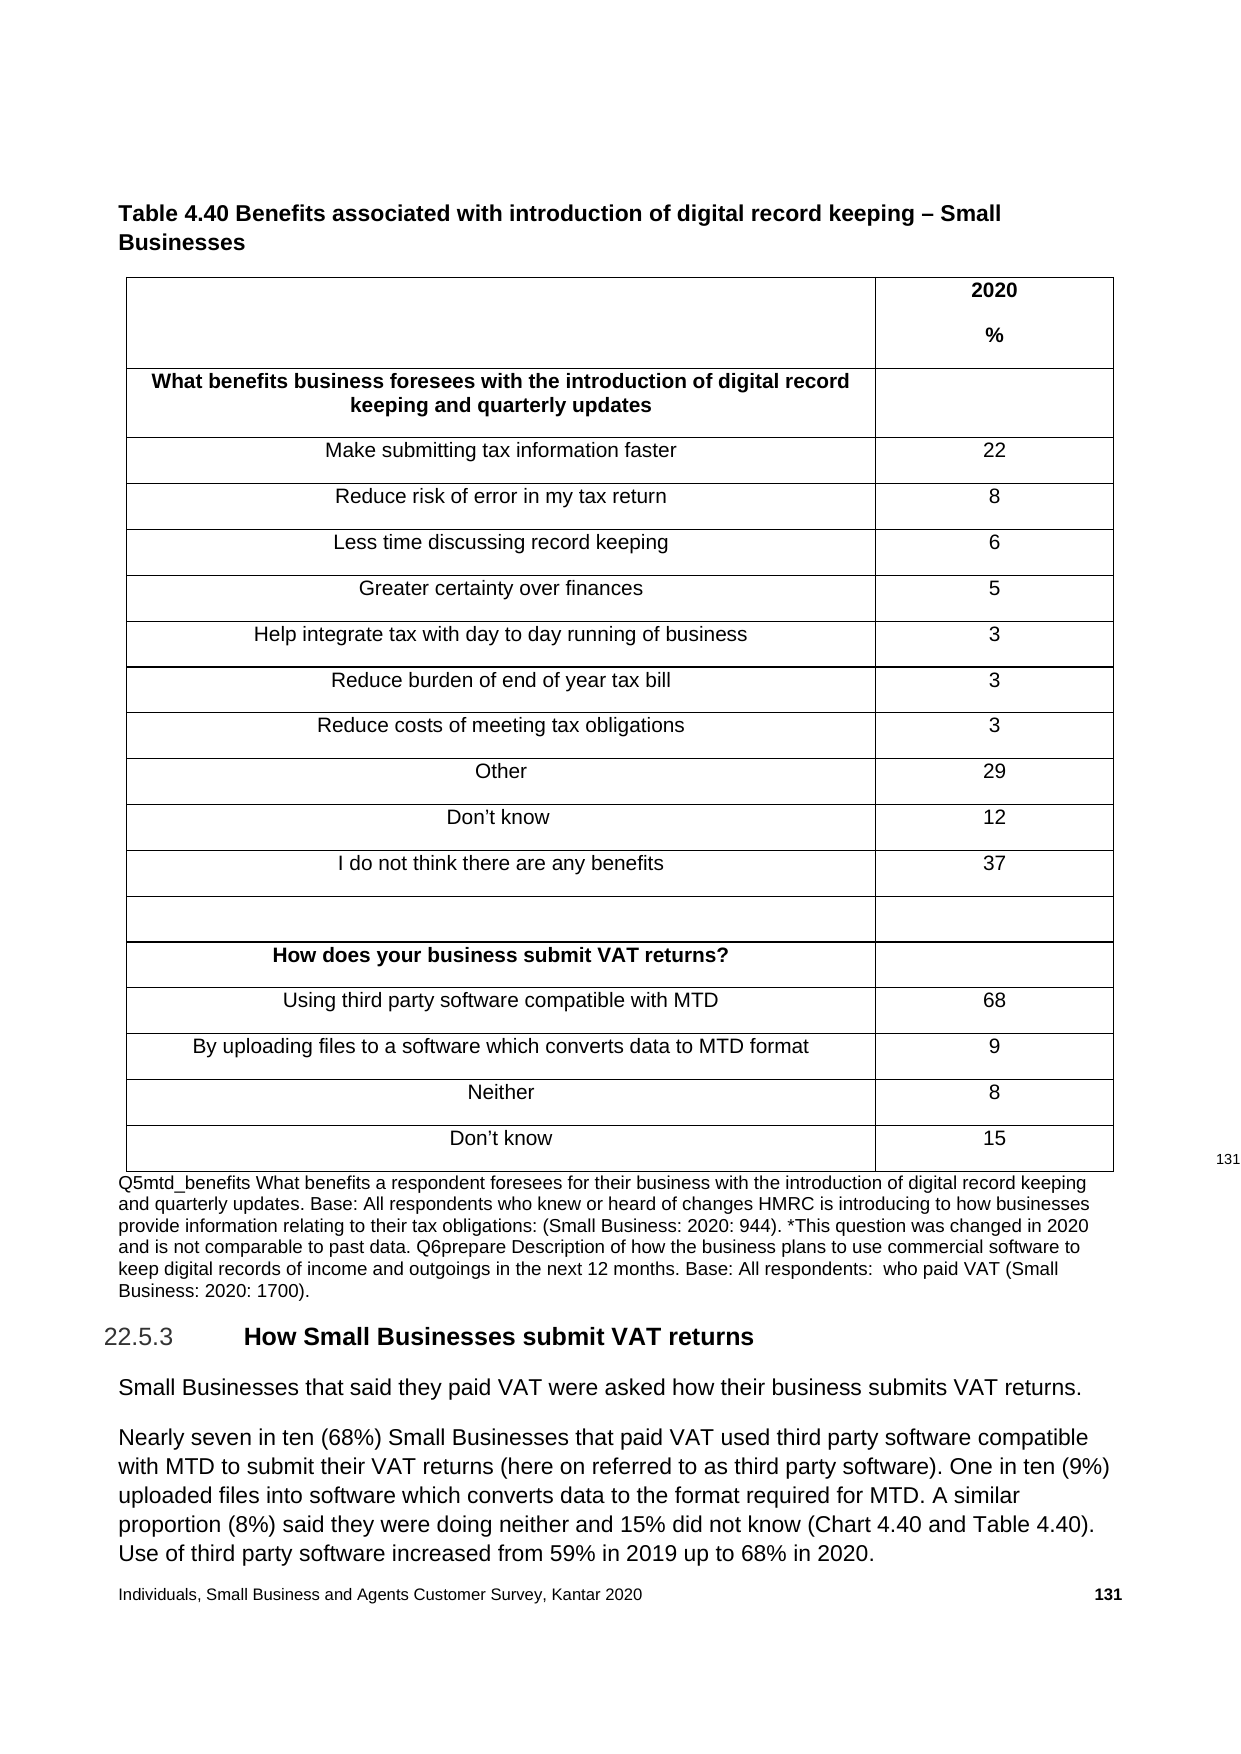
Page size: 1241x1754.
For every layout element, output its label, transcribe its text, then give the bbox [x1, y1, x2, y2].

table_cell 12 [876, 805, 1113, 850]
text Small Businesses that said they paid VAT were asked how their business submits VAT returns. [118, 1372, 1122, 1401]
table_cell 3 [876, 713, 1113, 758]
table_cell 22 [876, 438, 1113, 483]
table_cell 68 [876, 988, 1113, 1033]
table_cell I do not think there are any benefits [127, 851, 875, 896]
table_cell 37 [876, 851, 1113, 896]
table_cell How does your business submit VAT returns? [127, 943, 875, 987]
table_cell Less time discussing record keeping [127, 530, 875, 575]
text Nearly seven in ten (68%) Small Businesses that paid VAT used third party software compatible with MTD to submit their VAT returns (here on referred to as third party software). One in ten (9%) uploaded files into software which converts data to the format required for MTD. A similar proportion (8%) said they were doing neither and 15% did not know (Chart 4.40 and Table 4.40). Use of third party software increased from 59% in 2019 up to 68% in 2020. [118, 1422, 1122, 1568]
table_cell [127, 897, 875, 941]
table_cell [876, 897, 1113, 941]
table_header 2020 % [876, 278, 1113, 367]
table_cell 15 [876, 1126, 1113, 1171]
table_cell [876, 369, 1113, 437]
table_cell Other [127, 759, 875, 804]
table_cell 6 [876, 530, 1113, 575]
table_cell 3 [876, 622, 1113, 666]
table_cell Neither [127, 1080, 875, 1125]
text Table 4.40 Benefits associated with introduction of digital record keeping – Small Businesses [118, 198, 1122, 256]
table_cell Using third party software compatible with MTD [127, 988, 875, 1033]
text Q5mtd_benefits What benefits a respondent foresees for their business with the introduction of digital record keeping and quarterly updates. Base: All respondents who knew or heard of changes HMRC is introducing to how businesses provide information relating to their tax obligations: (Small Business: 2020: 944). *This question was changed in 2020 and is not comparable to past data. Q6prepare Description of how the business plans to use commercial software to keep digital records of income and outgoings in the next 12 months. Base: All respondents: who paid VAT (Small Business: 2020: 1700). [118, 1172, 1122, 1301]
table_header [127, 278, 875, 367]
table_cell 8 [876, 1080, 1113, 1125]
table_cell Reduce costs of meeting tax obligations [127, 713, 875, 758]
table_cell 8 [876, 484, 1113, 529]
table_cell By uploading files to a software which converts data to MTD format [127, 1034, 875, 1079]
table_cell Reduce burden of end of year tax bill [127, 668, 875, 712]
table_cell 9 [876, 1034, 1113, 1079]
table_cell 3 [876, 668, 1113, 712]
table_cell Greater certainty over finances [127, 576, 875, 621]
table_cell Help integrate tax with day to day running of business [127, 622, 875, 666]
table_cell 29 [876, 759, 1113, 804]
table_cell Reduce risk of error in my tax return [127, 484, 875, 529]
table_cell Don’t know [127, 1126, 875, 1171]
subtitle How Small Businesses submit VAT returns [103, 1322, 1122, 1351]
table_cell 5 [876, 576, 1113, 621]
table_cell What benefits business foresees with the introduction of digital record keeping and quarterly updates [127, 369, 875, 437]
table_cell [876, 943, 1113, 987]
table_cell Don’t know [127, 805, 875, 850]
table_cell Make submitting tax information faster [127, 438, 875, 483]
